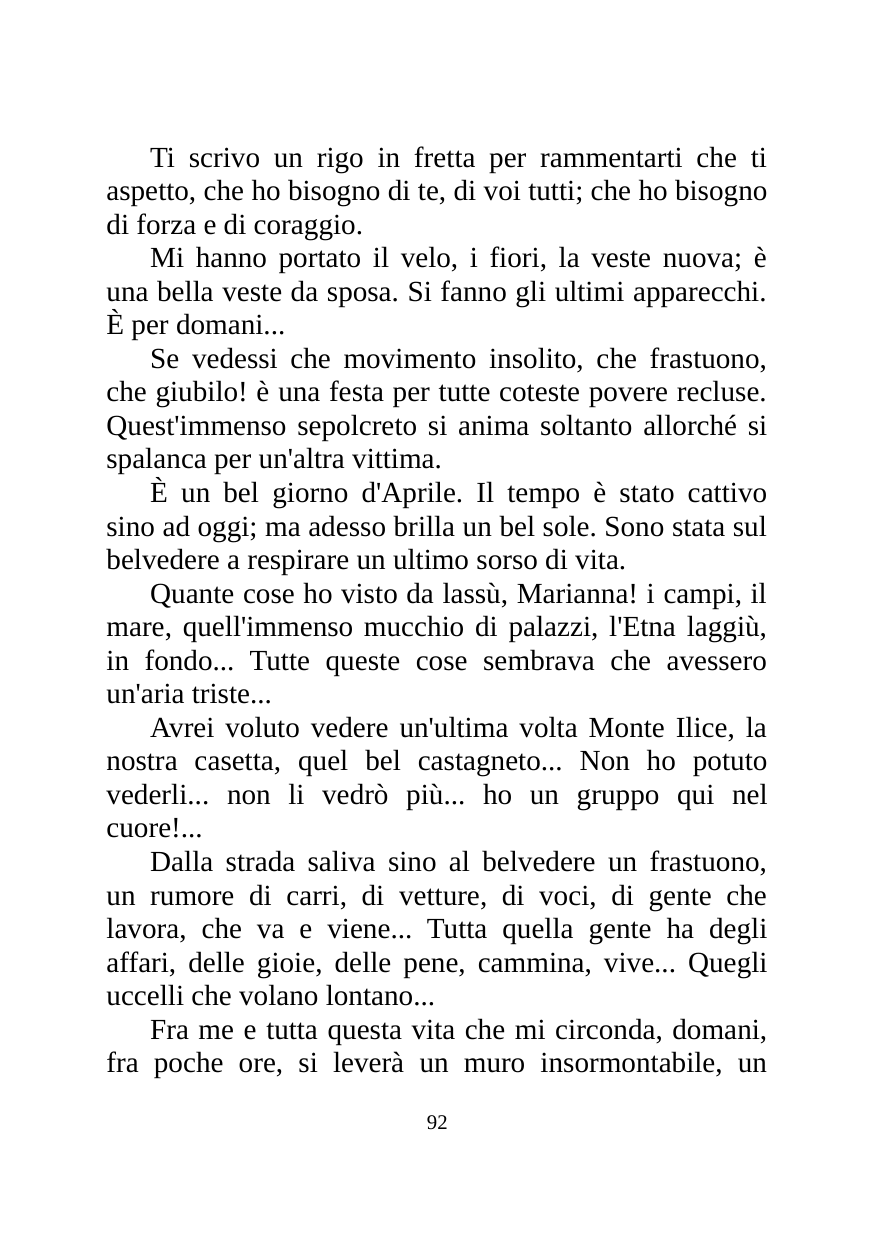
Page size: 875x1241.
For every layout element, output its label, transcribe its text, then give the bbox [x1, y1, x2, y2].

text Se vedessi che movimento insolito, che frastuono, che giubilo! è una festa per tutte coteste povere recluse. Quest'immenso sepolcreto si anima soltanto allorché si spalanca per un'altra vittima. [106, 341, 768, 475]
text Ti scrivo un rigo in fretta per rammentarti che ti aspetto, che ho bisogno di te, di voi tutti; che ho bisogno di forza e di coraggio. [106, 140, 768, 240]
text Fra me e tutta questa vita che mi circonda, domani, fra poche ore, si leverà un muro insormontabile, un [106, 1012, 768, 1079]
text Dalla strada saliva sino al belvedere un frastuono, un rumore di carri, di vetture, di voci, di gente che lavora, che va e viene... Tutta quella gente ha degli affari, delle gioie, delle pene, cammina, vive... Quegli uccelli che volano lontano... [106, 844, 768, 1012]
text Mi hanno portato il velo, i fiori, la veste nuova; è una bella veste da sposa. Si fanno gli ultimi apparecchi. È per domani... [106, 240, 768, 341]
text Quante cose ho visto da lassù, Marianna! i campi, il mare, quell'immenso mucchio di palazzi, l'Etna laggiù, in fondo... Tutte queste cose sembrava che avessero un'aria triste... [106, 576, 768, 710]
text È un bel giorno d'Aprile. Il tempo è stato cattivo sino ad oggi; ma adesso brilla un bel sole. Sono stata sul belvedere a respirare un ultimo sorso di vita. [106, 475, 768, 576]
text Avrei voluto vedere un'ultima volta Monte Ilice, la nostra casetta, quel bel castagneto... Non ho potuto vederli... non li vedrò più... ho un gruppo qui nel cuore!... [106, 710, 768, 844]
